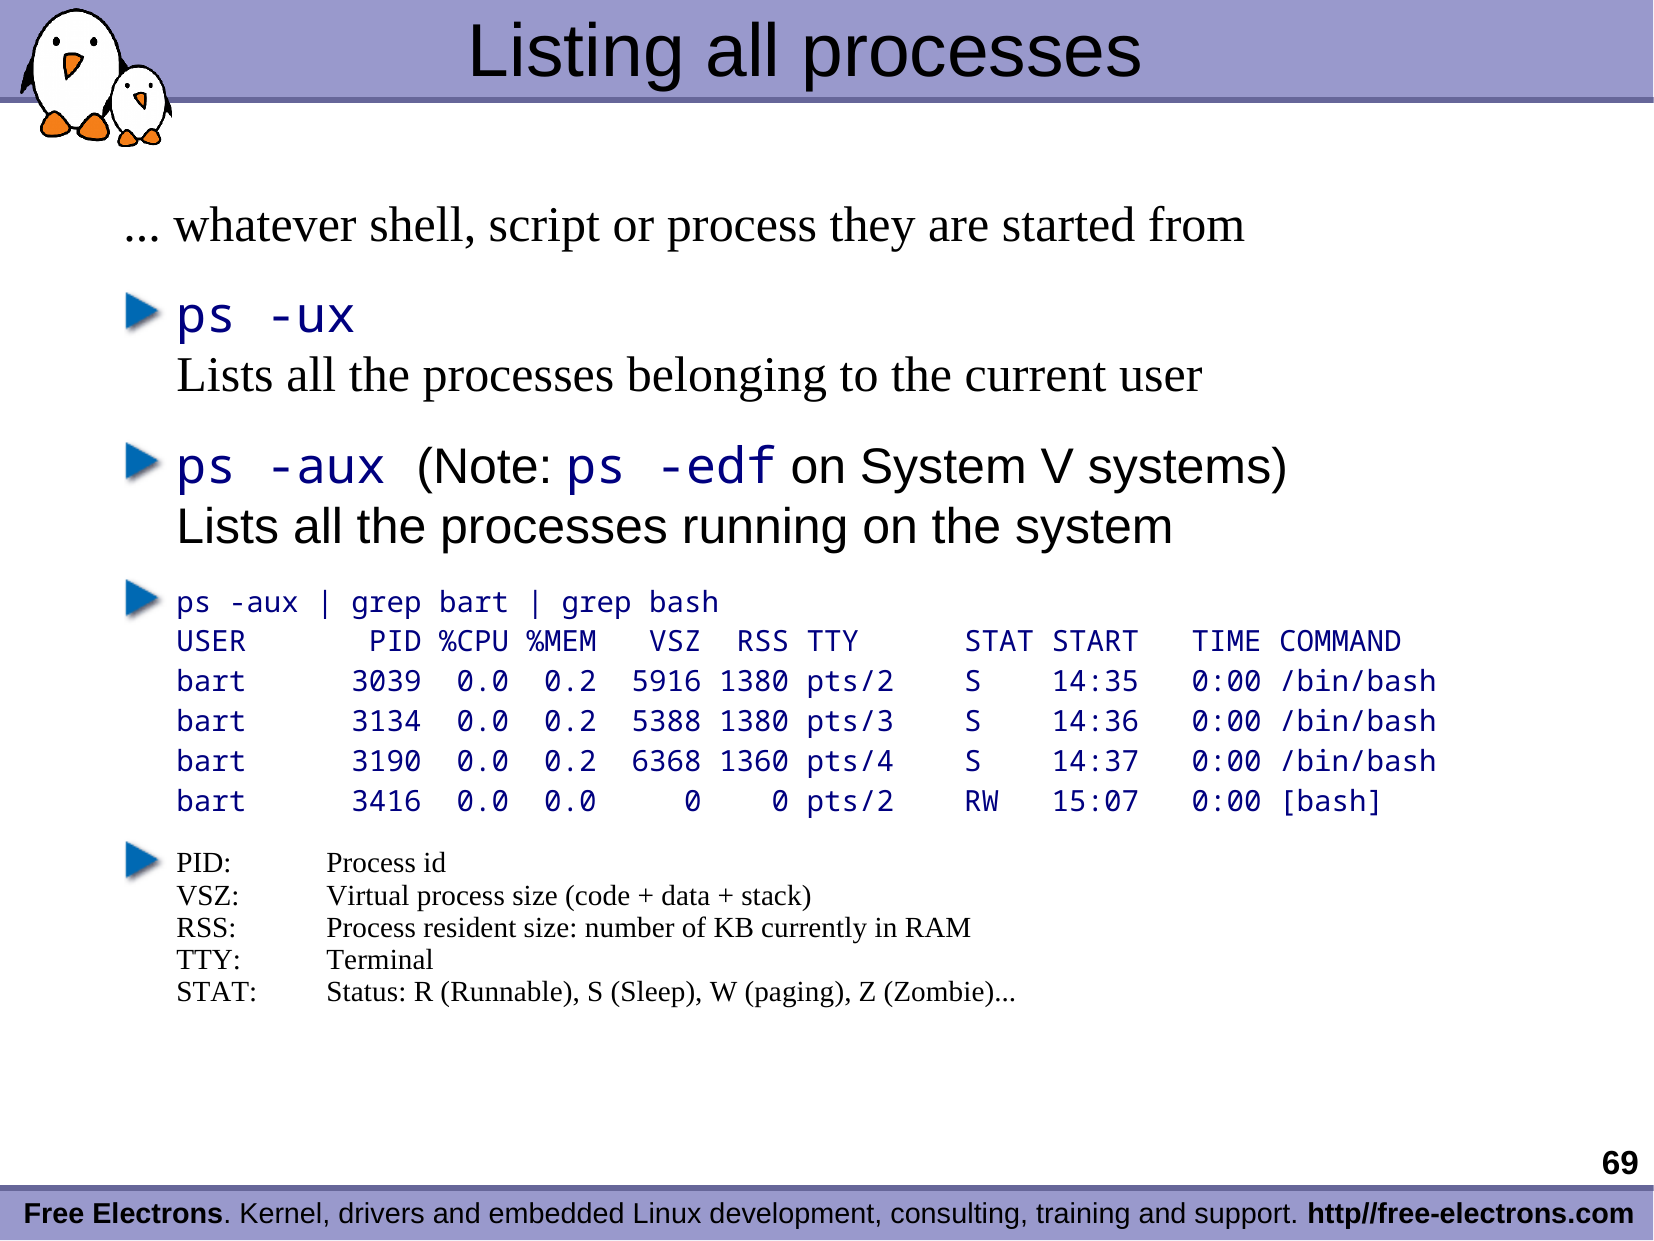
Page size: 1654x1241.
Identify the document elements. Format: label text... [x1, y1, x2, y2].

list ... whatever shell, script or process they are started from ps -ux Lists all the processes belonging to the current user ps -aux (Note: ps -edf on System V systems) Lists all the processes running on the system ps -aux | grep bart | grep bash USER PID %CPU %MEM VSZ RSS TTY STAT START TIME COMMAND bart 3039 0.0 0.2 5916 1380 pts/2 S 14:35 0:00 /bin/bash bart 3134 0.0 0.2 5388 1380 pts/3 S 14:36 0:00 /bin/bash bart 3190 0.0 0.2 6368 1360 pts/4 S 14:37 0:00 /bin/bash bart 3416 0.0 0.0 0 0 pts/2 RW 15:07 0:00 [bash] PID: Process id VSZ: Virtual process size (code + data + stack) RSS: Process resident size: number of KB currently in RAM TTY: Terminal STAT: Status: R (Runnable), S (Sleep), W (paging), Z (Zombie)... [105, 196, 1518, 1086]
title Listing all processes [60, 0, 1551, 101]
picture [20, 8, 172, 147]
